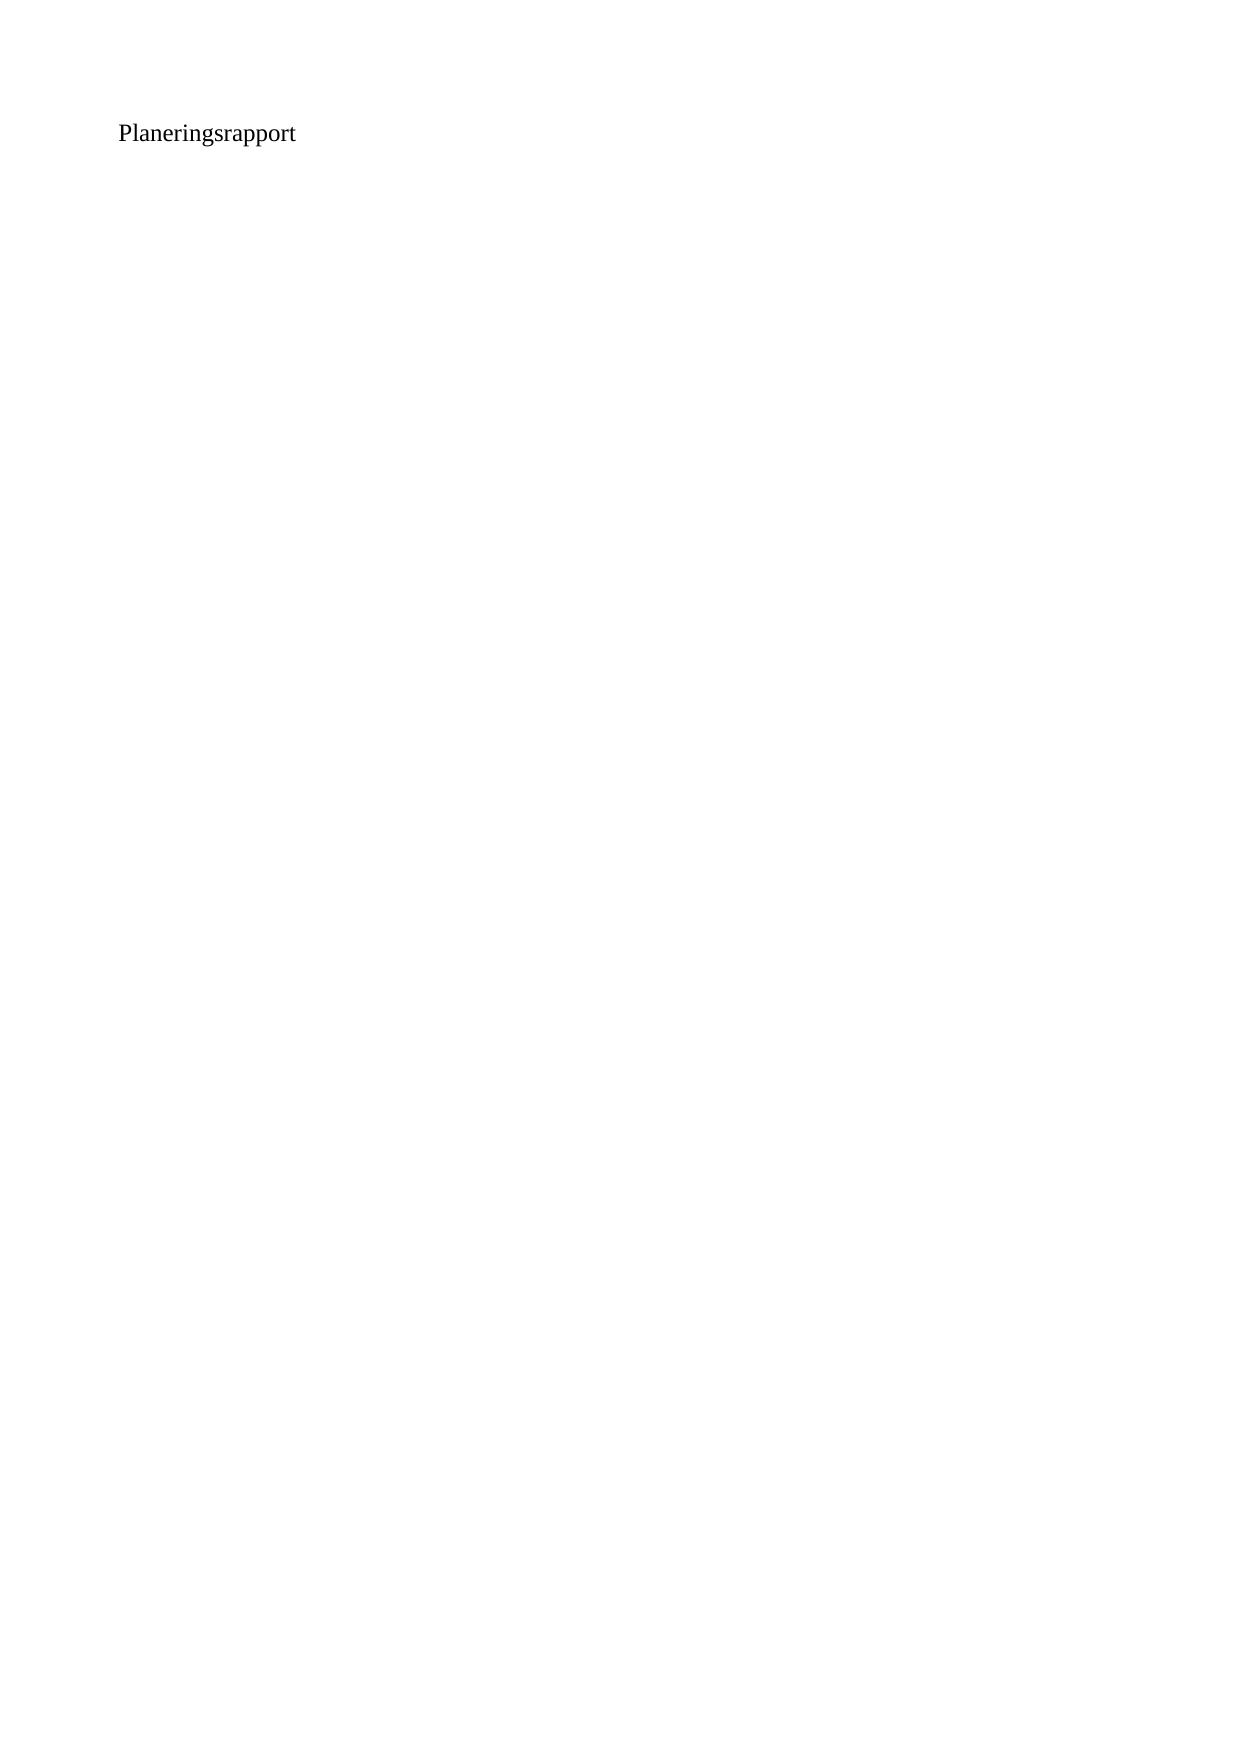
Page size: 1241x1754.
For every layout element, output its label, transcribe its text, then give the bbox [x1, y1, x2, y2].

text Planeringsrapport [118, 118, 1122, 147]
